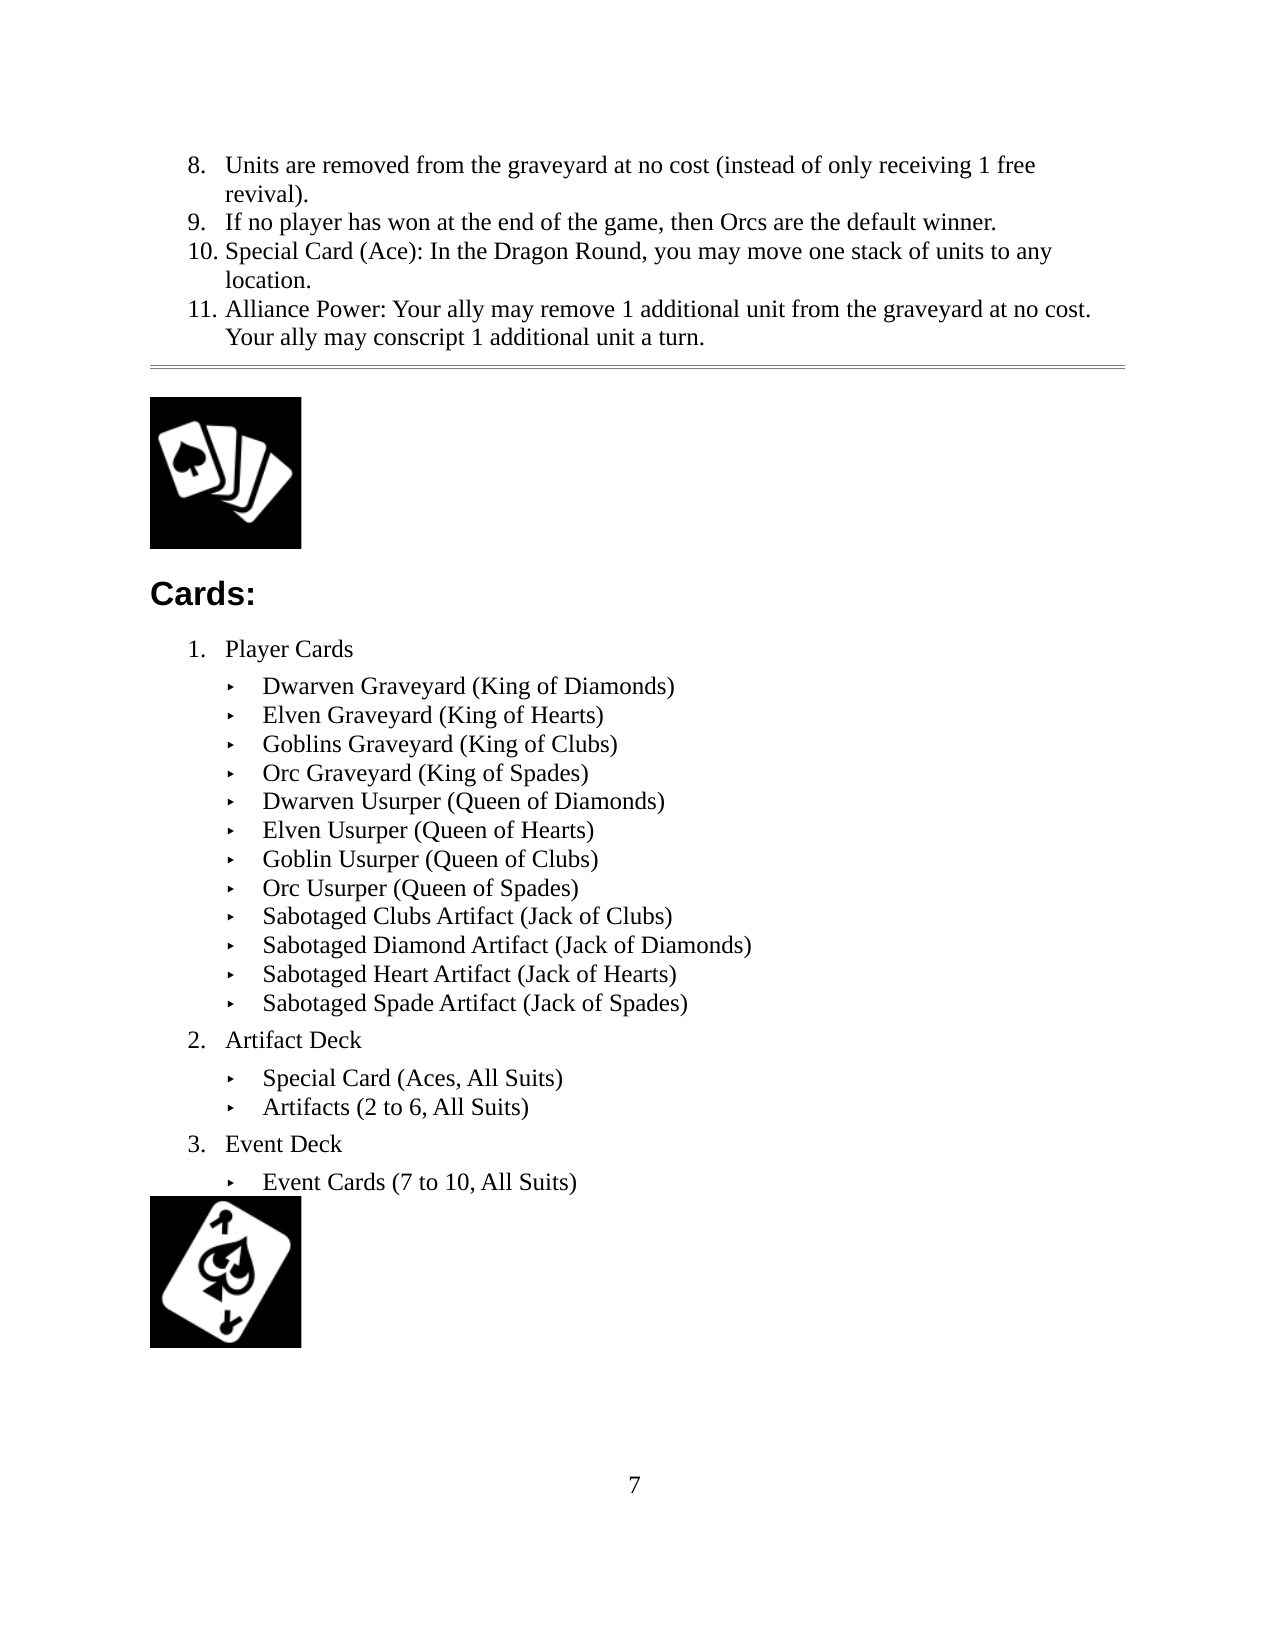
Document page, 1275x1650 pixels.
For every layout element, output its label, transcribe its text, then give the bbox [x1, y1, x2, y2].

list Units are removed from the graveyard at no cost (instead of only receiving 1 free revival). [187, 150, 1125, 207]
list Sabotaged Diamond Artifact (Jack of Diamonds) [225, 930, 1125, 959]
list Orc Graveyard (King of Spades) [225, 758, 1125, 786]
list Sabotaged Heart Artifact (Jack of Hearts) [225, 959, 1125, 988]
picture [150, 397, 302, 549]
list Event Deck [187, 1129, 1125, 1158]
list Goblins Graveyard (King of Clubs) [225, 729, 1125, 758]
list Special Card (Ace): In the Dragon Round, you may move one stack of units to any location. [187, 236, 1125, 294]
list Elven Graveyard (King of Hearts) [225, 700, 1125, 729]
picture [150, 1196, 302, 1348]
list Dwarven Usurper (Queen of Diamonds) [225, 786, 1125, 815]
list Artifact Deck [187, 1025, 1125, 1054]
list Orc Usurper (Queen of Spades) [225, 873, 1125, 901]
list If no player has won at the end of the game, then Orcs are the default winner. [187, 207, 1125, 236]
list Dwarven Graveyard (King of Diamonds) [225, 671, 1125, 700]
list Sabotaged Clubs Artifact (Jack of Clubs) [225, 901, 1125, 930]
list Sabotaged Spade Artifact (Jack of Spades) [225, 988, 1125, 1016]
list Event Cards (7 to 10, All Suits) [225, 1167, 1125, 1196]
list Alliance Power: Your ally may remove 1 additional unit from the graveyard at no cost. Your ally may conscript 1 additional unit a turn. [187, 294, 1125, 351]
list Goblin Usurper (Queen of Clubs) [225, 844, 1125, 873]
list Elven Usurper (Queen of Hearts) [225, 815, 1125, 844]
list Artifacts (2 to 6, All Suits) [225, 1092, 1125, 1121]
list Special Card (Aces, All Suits) [225, 1063, 1125, 1092]
subtitle Cards: [150, 574, 1125, 612]
list Player Cards [187, 634, 1125, 662]
